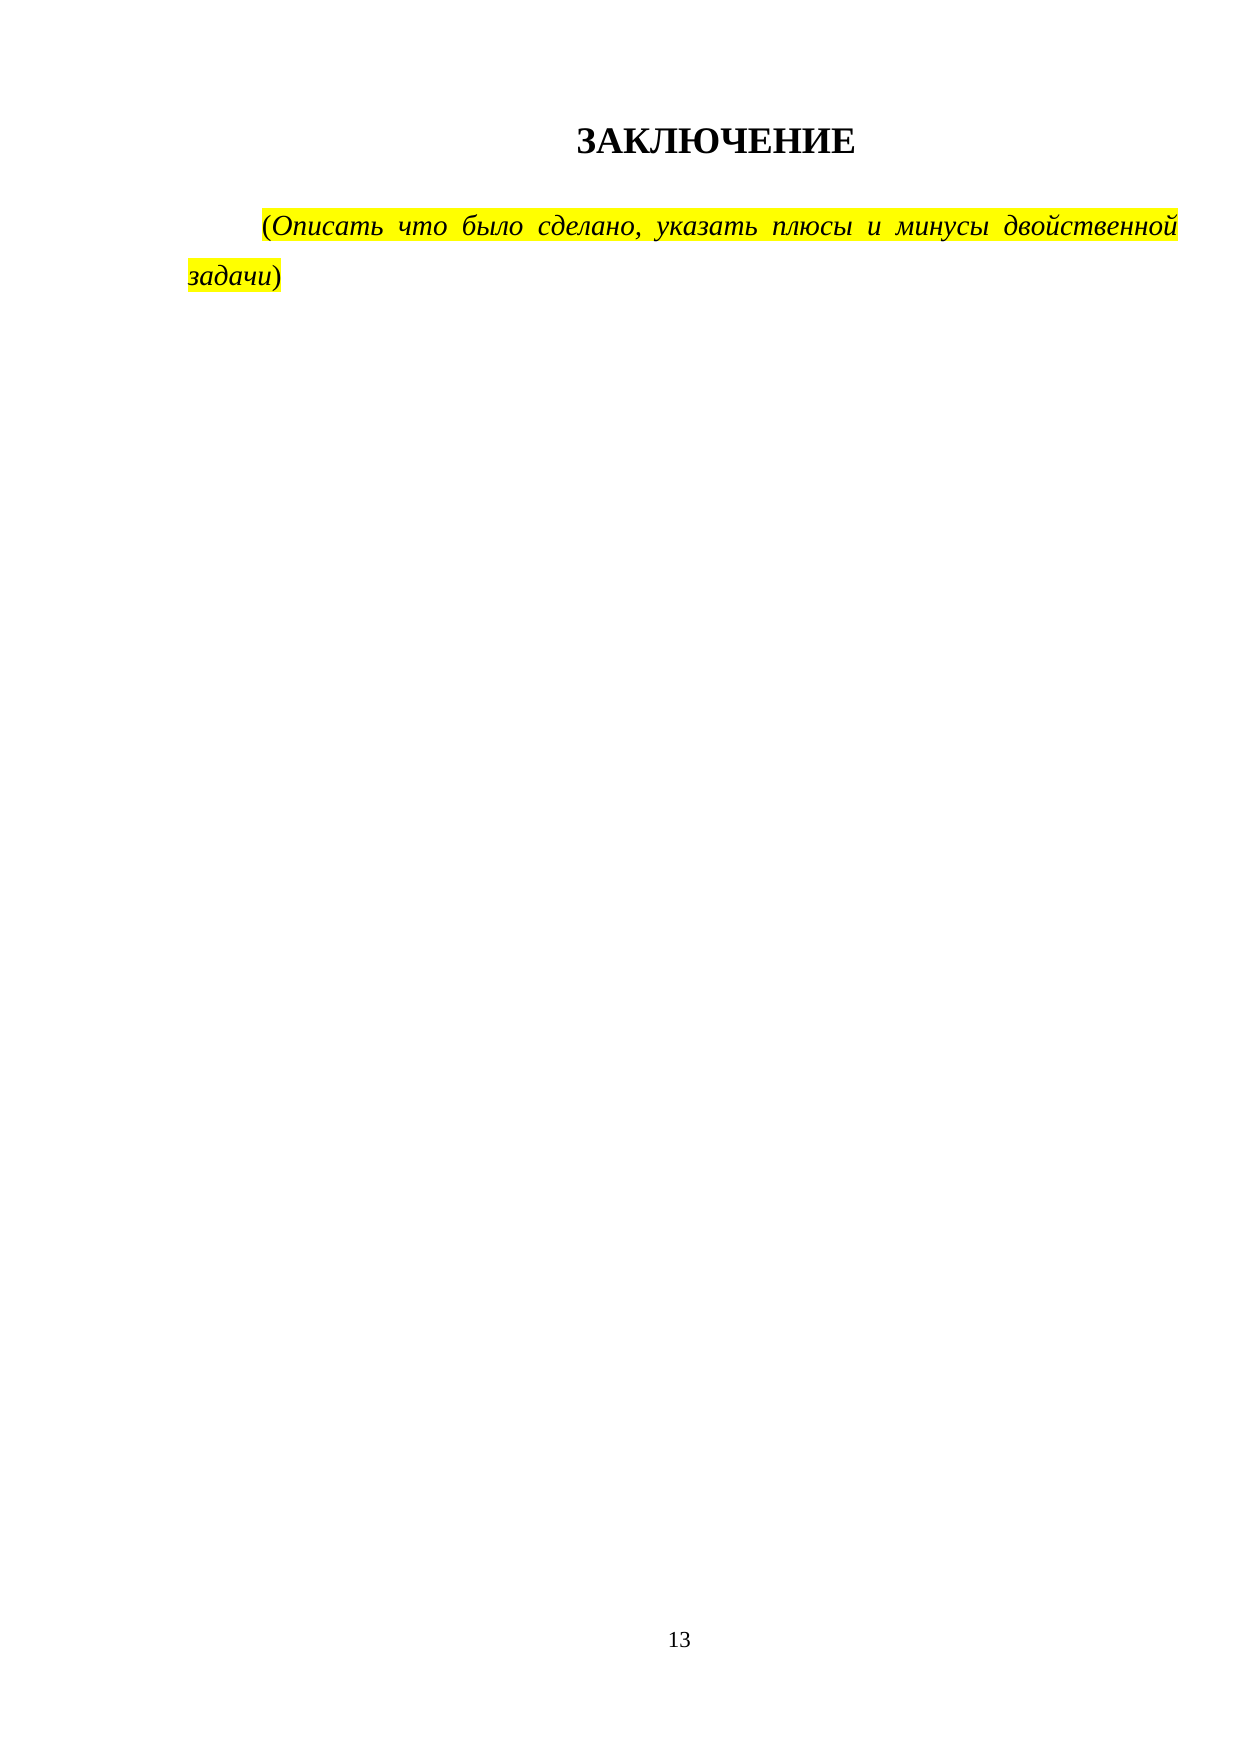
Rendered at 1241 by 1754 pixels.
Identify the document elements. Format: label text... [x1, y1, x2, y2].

subtitle ЗАКЛЮЧЕНИЕ [177, 118, 1181, 161]
text (Описать что было сделано, указать плюсы и минусы двойственной задачи) [188, 208, 1181, 292]
